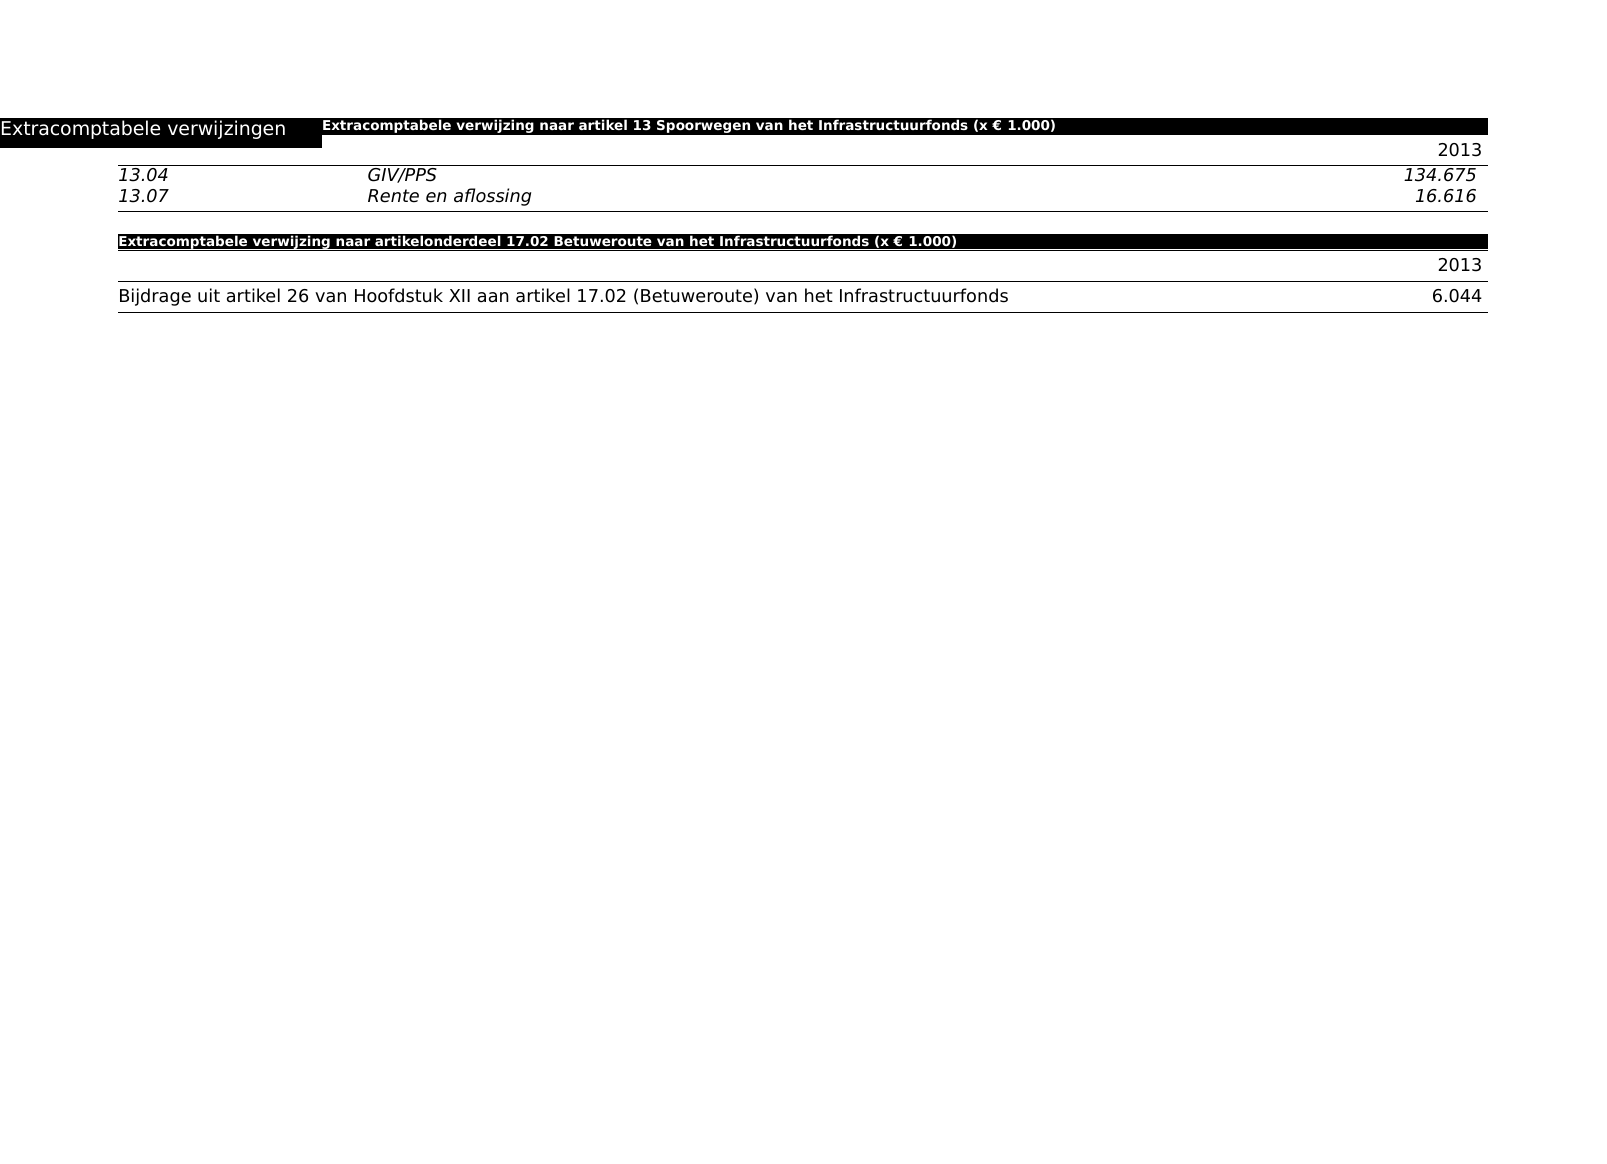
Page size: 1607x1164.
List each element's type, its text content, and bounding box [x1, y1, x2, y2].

table_cell Bijdrage uit artikel 26 van Hoofdstuk XII aan artikel 17.02 (Betuweroute) van het Infrastructuurfonds [118, 282, 1244, 312]
table_header Extracomptabele verwijzing naar artikel 13 Spoorwegen van het Infrastructuurfonds (x € 1.000) [0, 118, 1488, 148]
table_cell [118, 135, 1244, 165]
table_cell 13.07 [118, 186, 362, 211]
table_cell 134.675 [1245, 166, 1488, 186]
table_cell 6.044 [1245, 282, 1488, 312]
table_cell 16.616 [1245, 186, 1488, 211]
table_header Extracomptabele verwijzing naar artikelonderdeel 17.02 Betuweroute van het Infrastructuurfonds (x € 1.000) [118, 234, 1488, 249]
table_cell 2013 [1245, 251, 1488, 281]
table_cell 13.04 [118, 166, 362, 186]
table_cell Rente en aflossing [362, 186, 1244, 211]
table_cell [118, 251, 1244, 281]
table_cell 2013 [1245, 135, 1488, 165]
table_cell GIV/PPS [362, 166, 1244, 186]
